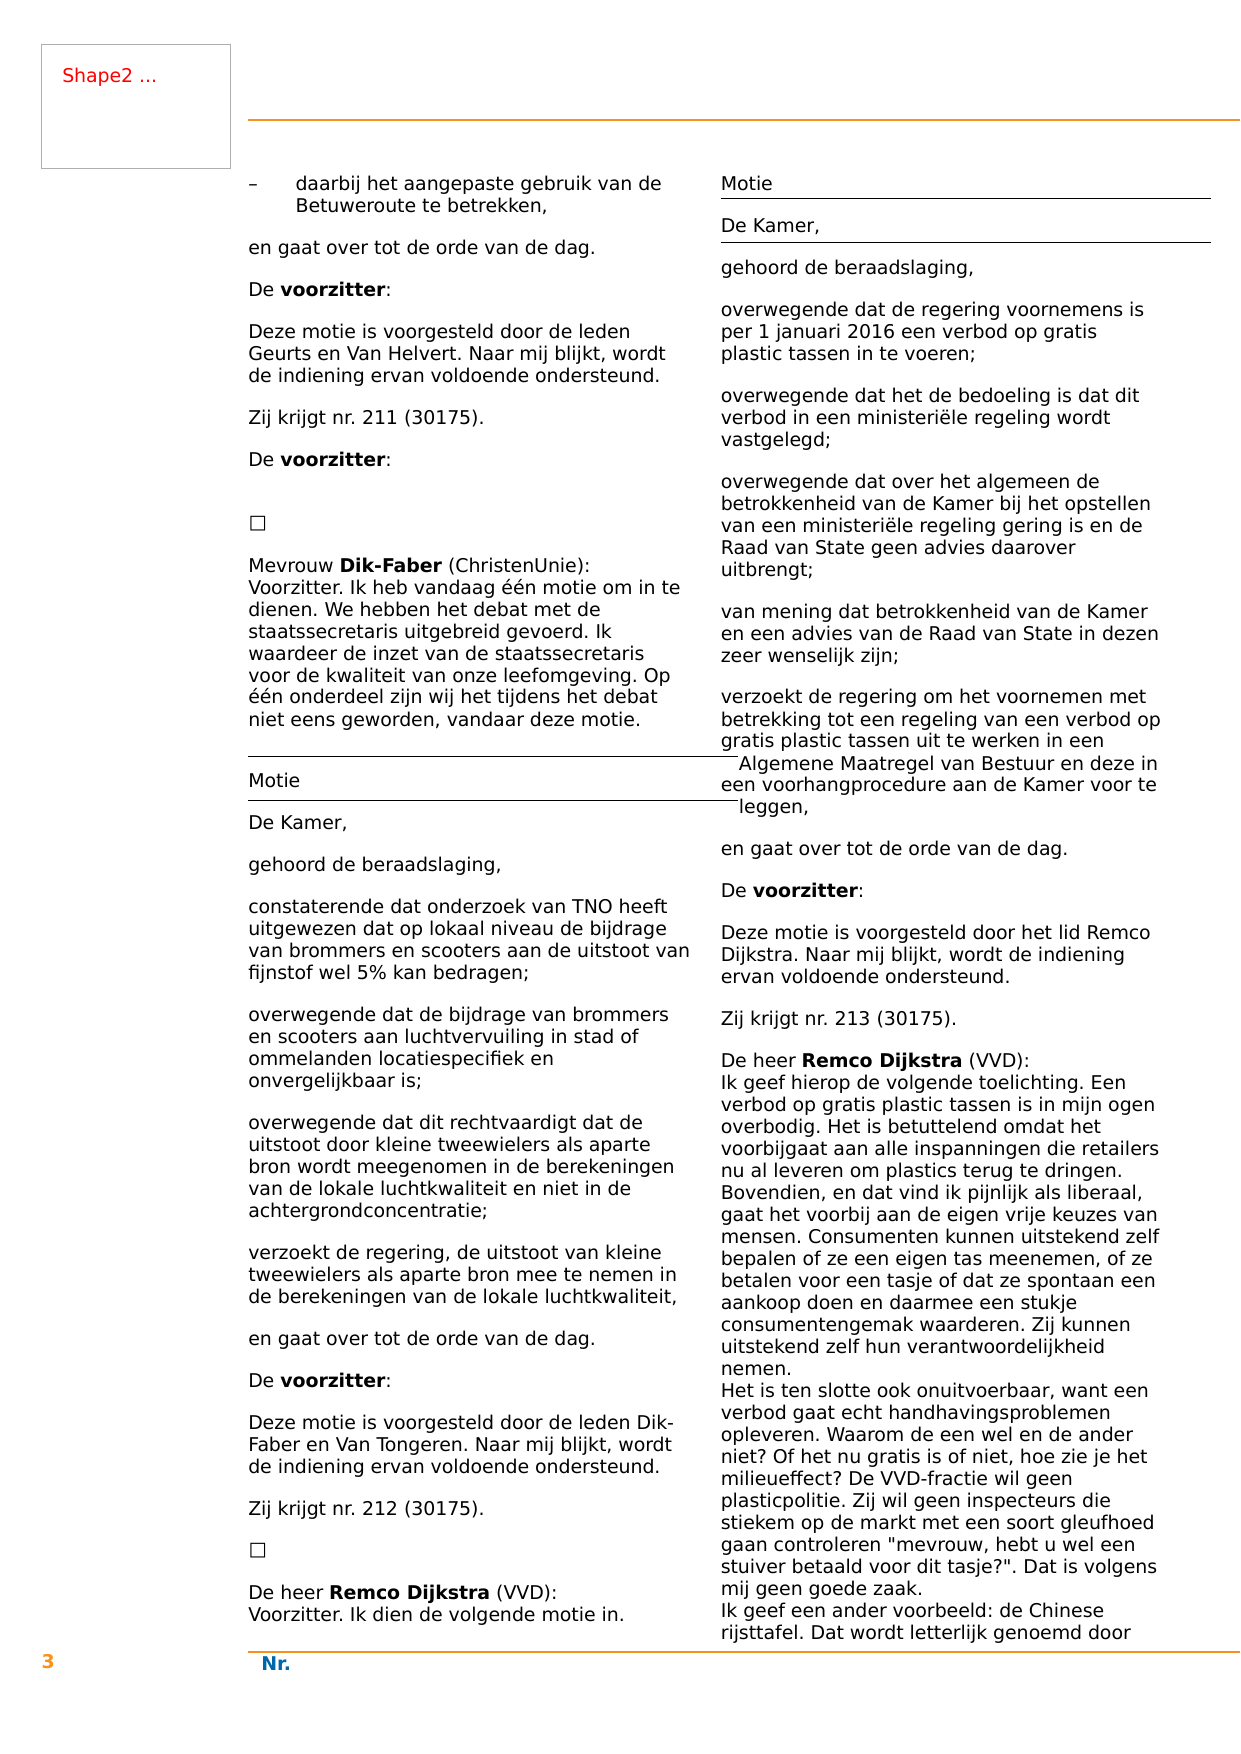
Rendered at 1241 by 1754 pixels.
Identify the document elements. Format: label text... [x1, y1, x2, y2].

text Zij krijgt nr. 211 (30175). [248, 407, 691, 429]
text Deze motie is voorgesteld door het lid Remco Dijkstra. Naar mij blijkt, wordt de indiening ervan voldoende ondersteund. [721, 922, 1163, 988]
text constaterende dat onderzoek van TNO heeft uitgewezen dat op lokaal niveau de bijdrage van brommers en scooters aan de uitstoot van fijnstof wel 5% kan bedragen; [248, 896, 691, 984]
text overwegende dat het de bedoeling is dat dit verbod in een ministeriële regeling wordt vastgelegd; [721, 385, 1163, 451]
text Motie [721, 173, 1163, 195]
text De Kamer, [248, 812, 691, 834]
text en gaat over tot de orde van de dag. [248, 1328, 691, 1350]
text overwegende dat over het algemeen de betrokkenheid van de Kamer bij het opstellen van een ministeriële regeling gering is en de Raad van State geen advies daarover uitbrengt; [721, 471, 1163, 581]
text De voorzitter: [248, 449, 691, 471]
text De heer Remco Dijkstra (VVD): [721, 1050, 1163, 1072]
text De Kamer, [721, 215, 1163, 237]
text Deze motie is voorgesteld door de leden Dik-Faber en Van Tongeren. Naar mij blijkt, wordt de indiening ervan voldoende ondersteund. [248, 1412, 691, 1478]
text Ik geef een ander voorbeeld: de Chinese rijsttafel. Dat wordt letterlijk genoemd door [721, 1600, 1163, 1644]
text en gaat over tot de orde van de dag. [721, 838, 1163, 860]
text Mevrouw Dik-Faber (ChristenUnie): [248, 554, 691, 577]
text Ik geef hierop de volgende toelichting. Een verbod op gratis plastic tassen is in mijn ogen overbodig. Het is betuttelend omdat het voorbijgaat aan alle inspanningen die retailers nu al leveren om plastics terug te dringen. Bovendien, en dat vind ik pijnlijk als liberaal, gaat het voorbij aan de eigen vrije keuzes van mensen. Consumenten kunnen uitstekend zelf bepalen of ze een eigen tas meenemen, of ze betalen voor een tasje of dat ze spontaan een aankoop doen en daarmee een stukje consumentengemak waarderen. Zij kunnen uitstekend zelf hun verantwoordelijkheid nemen. [721, 1072, 1163, 1380]
list daarbij het aangepaste gebruik van de Betuweroute te betrekken, [248, 173, 691, 217]
text De voorzitter: [721, 880, 1163, 902]
text gehoord de beraadslaging, [248, 854, 691, 876]
text ⬜ [248, 1540, 691, 1562]
text De voorzitter: [248, 1370, 691, 1392]
text overwegende dat dit rechtvaardigt dat de uitstoot door kleine tweewielers als aparte bron wordt meegenomen in de berekeningen van de lokale luchtkwaliteit en niet in de achtergrondconcentratie; [248, 1112, 691, 1222]
text De voorzitter: [248, 279, 691, 301]
text Motie [248, 770, 691, 792]
text ⬜ [248, 513, 691, 534]
text verzoekt de regering om het voornemen met betrekking tot een regeling van een verbod op gratis plastic tassen uit te werken in een Algemene Maatregel van Bestuur en deze in een voorhangprocedure aan de Kamer voor te leggen, [721, 686, 1163, 818]
text Zij krijgt nr. 213 (30175). [721, 1008, 1163, 1030]
text verzoekt de regering, de uitstoot van kleine tweewielers als aparte bron mee te nemen in de berekeningen van de lokale luchtkwaliteit, [248, 1242, 691, 1308]
text gehoord de beraadslaging, [721, 257, 1163, 279]
text Voorzitter. Ik dien de volgende motie in. [248, 1604, 691, 1626]
text Zij krijgt nr. 212 (30175). [248, 1498, 691, 1520]
text Het is ten slotte ook onuitvoerbaar, want een verbod gaat echt handhavingsproblemen opleveren. Waarom de een wel en de ander niet? Of het nu gratis is of niet, hoe zie je het milieueffect? De VVD-fractie wil geen plasticpolitie. Zij wil geen inspecteurs die stiekem op de markt met een soort gleufhoed gaan controleren "mevrouw, hebt u wel een stuiver betaald voor dit tasje?". Dat is volgens mij geen goede zaak. [721, 1380, 1163, 1600]
text Deze motie is voorgesteld door de leden Geurts en Van Helvert. Naar mij blijkt, wordt de indiening ervan voldoende ondersteund. [248, 321, 691, 387]
text overwegende dat de regering voornemens is per 1 januari 2016 een verbod op gratis plastic tassen in te voeren; [721, 299, 1163, 365]
text Voorzitter. Ik heb vandaag één motie om in te dienen. We hebben het debat met de staatssecretaris uitgebreid gevoerd. Ik waardeer de inzet van de staatssecretaris voor de kwaliteit van onze leefomgeving. Op één onderdeel zijn wij het tijdens het debat niet eens geworden, vandaar deze motie. [248, 577, 691, 730]
text en gaat over tot de orde van de dag. [248, 237, 691, 259]
text overwegende dat de bijdrage van brommers en scooters aan luchtvervuiling in stad of ommelanden locatiespecifiek en onvergelijkbaar is; [248, 1004, 691, 1092]
text van mening dat betrokkenheid van de Kamer en een advies van de Raad van State in dezen zeer wenselijk zijn; [721, 601, 1163, 666]
text De heer Remco Dijkstra (VVD): [248, 1582, 691, 1604]
